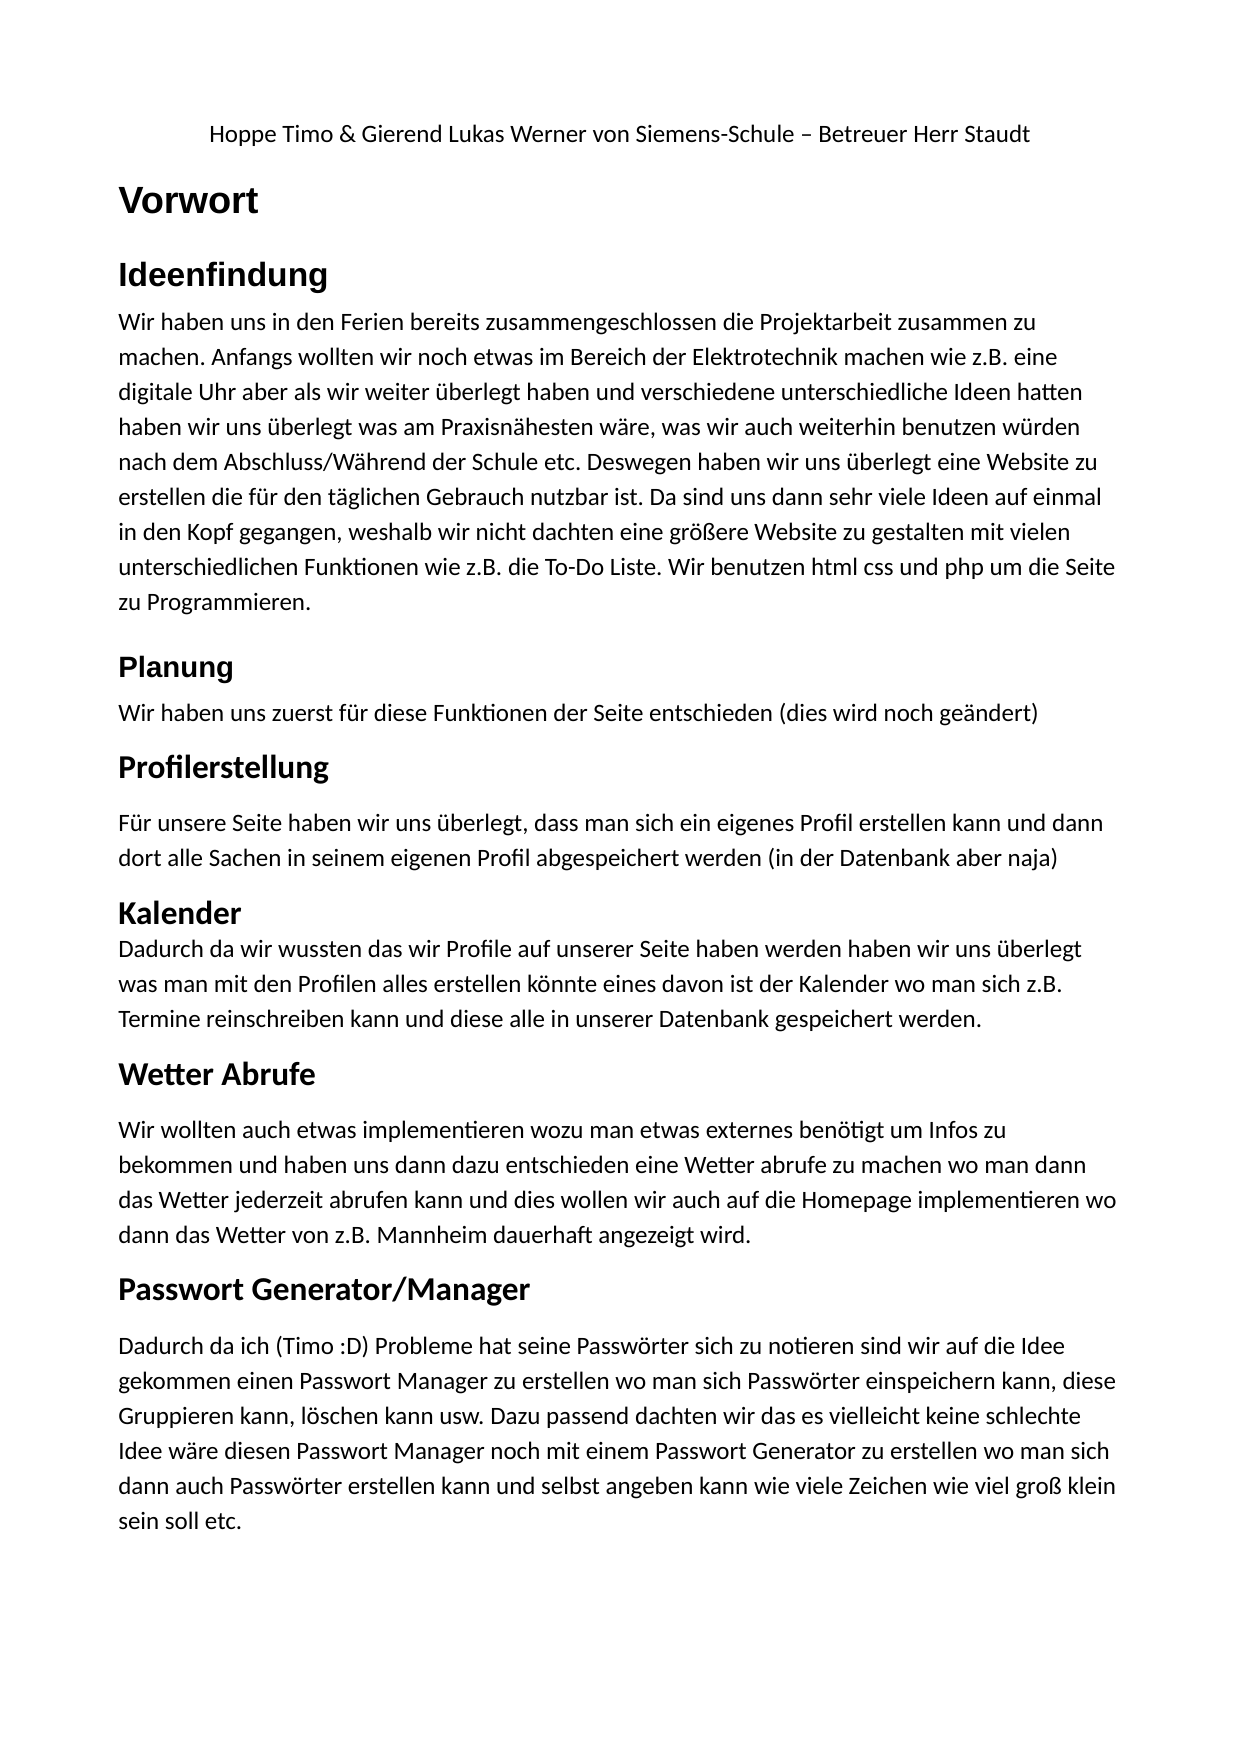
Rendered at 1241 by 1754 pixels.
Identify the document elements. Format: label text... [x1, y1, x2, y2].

text Kalender [118, 892, 1122, 933]
subtitle Ideenfindung [118, 255, 1122, 294]
subtitle Vorwort [118, 178, 1122, 222]
text Wetter Abrufe [118, 1052, 1122, 1093]
text Dadurch da wir wussten das wir Profile auf unserer Seite haben werden haben wir uns überlegt was man mit den Profilen alles erstellen könnte eines davon ist der Kalender wo man sich z.B. Termine reinschreiben kann und diese alle in unserer Datenbank gespeichert werden. [118, 933, 1122, 1033]
text Profilerstellung [118, 746, 1122, 787]
text Passwort Generator/Manager [118, 1268, 1122, 1309]
text Dadurch da ich (Timo :D) Probleme hat seine Passwörter sich zu notieren sind wir auf die Idee gekommen einen Passwort Manager zu erstellen wo man sich Passwörter einspeichern kann, diese Gruppieren kann, löschen kann usw. Dazu passend dachten wir das es vielleicht keine schlechte Idee wäre diesen Passwort Manager noch mit einem Passwort Generator zu erstellen wo man sich dann auch Passwörter erstellen kann und selbst angeben kann wie viele Zeichen wie viel groß klein sein soll etc. [118, 1330, 1122, 1535]
text Wir haben uns zuerst für diese Funktionen der Seite entschieden (dies wird noch geändert) [118, 697, 1122, 727]
text Wir wollten auch etwas implementieren wozu man etwas externes benötigt um Infos zu bekommen und haben uns dann dazu entschieden eine Wetter abrufe zu machen wo man dann das Wetter jederzeit abrufen kann und dies wollen wir auch auf die Homepage implementieren wo dann das Wetter von z.B. Mannheim dauerhaft angezeigt wird. [118, 1114, 1122, 1249]
text Wir haben uns in den Ferien bereits zusammengeschlossen die Projektarbeit zusammen zu machen. Anfangs wollten wir noch etwas im Bereich der Elektrotechnik machen wie z.B. eine digitale Uhr aber als wir weiter überlegt haben und verschiedene unterschiedliche Ideen hatten haben wir uns überlegt was am Praxisnähesten wäre, was wir auch weiterhin benutzen würden nach dem Abschluss/Während der Schule etc. Deswegen haben wir uns überlegt eine Website zu erstellen die für den täglichen Gebrauch nutzbar ist. Da sind uns dann sehr viele Ideen auf einmal in den Kopf gegangen, weshalb wir nicht dachten eine größere Website zu gestalten mit vielen unterschiedlichen Funktionen wie z.B. die To-Do Liste. Wir benutzen html css und php um die Seite zu Programmieren. [118, 306, 1122, 617]
subtitle Planung [118, 650, 1122, 684]
text Für unsere Seite haben wir uns überlegt, dass man sich ein eigenes Profil erstellen kann und dann dort alle Sachen in seinem eigenen Profil abgespeichert werden (in der Datenbank aber naja) [118, 808, 1122, 873]
